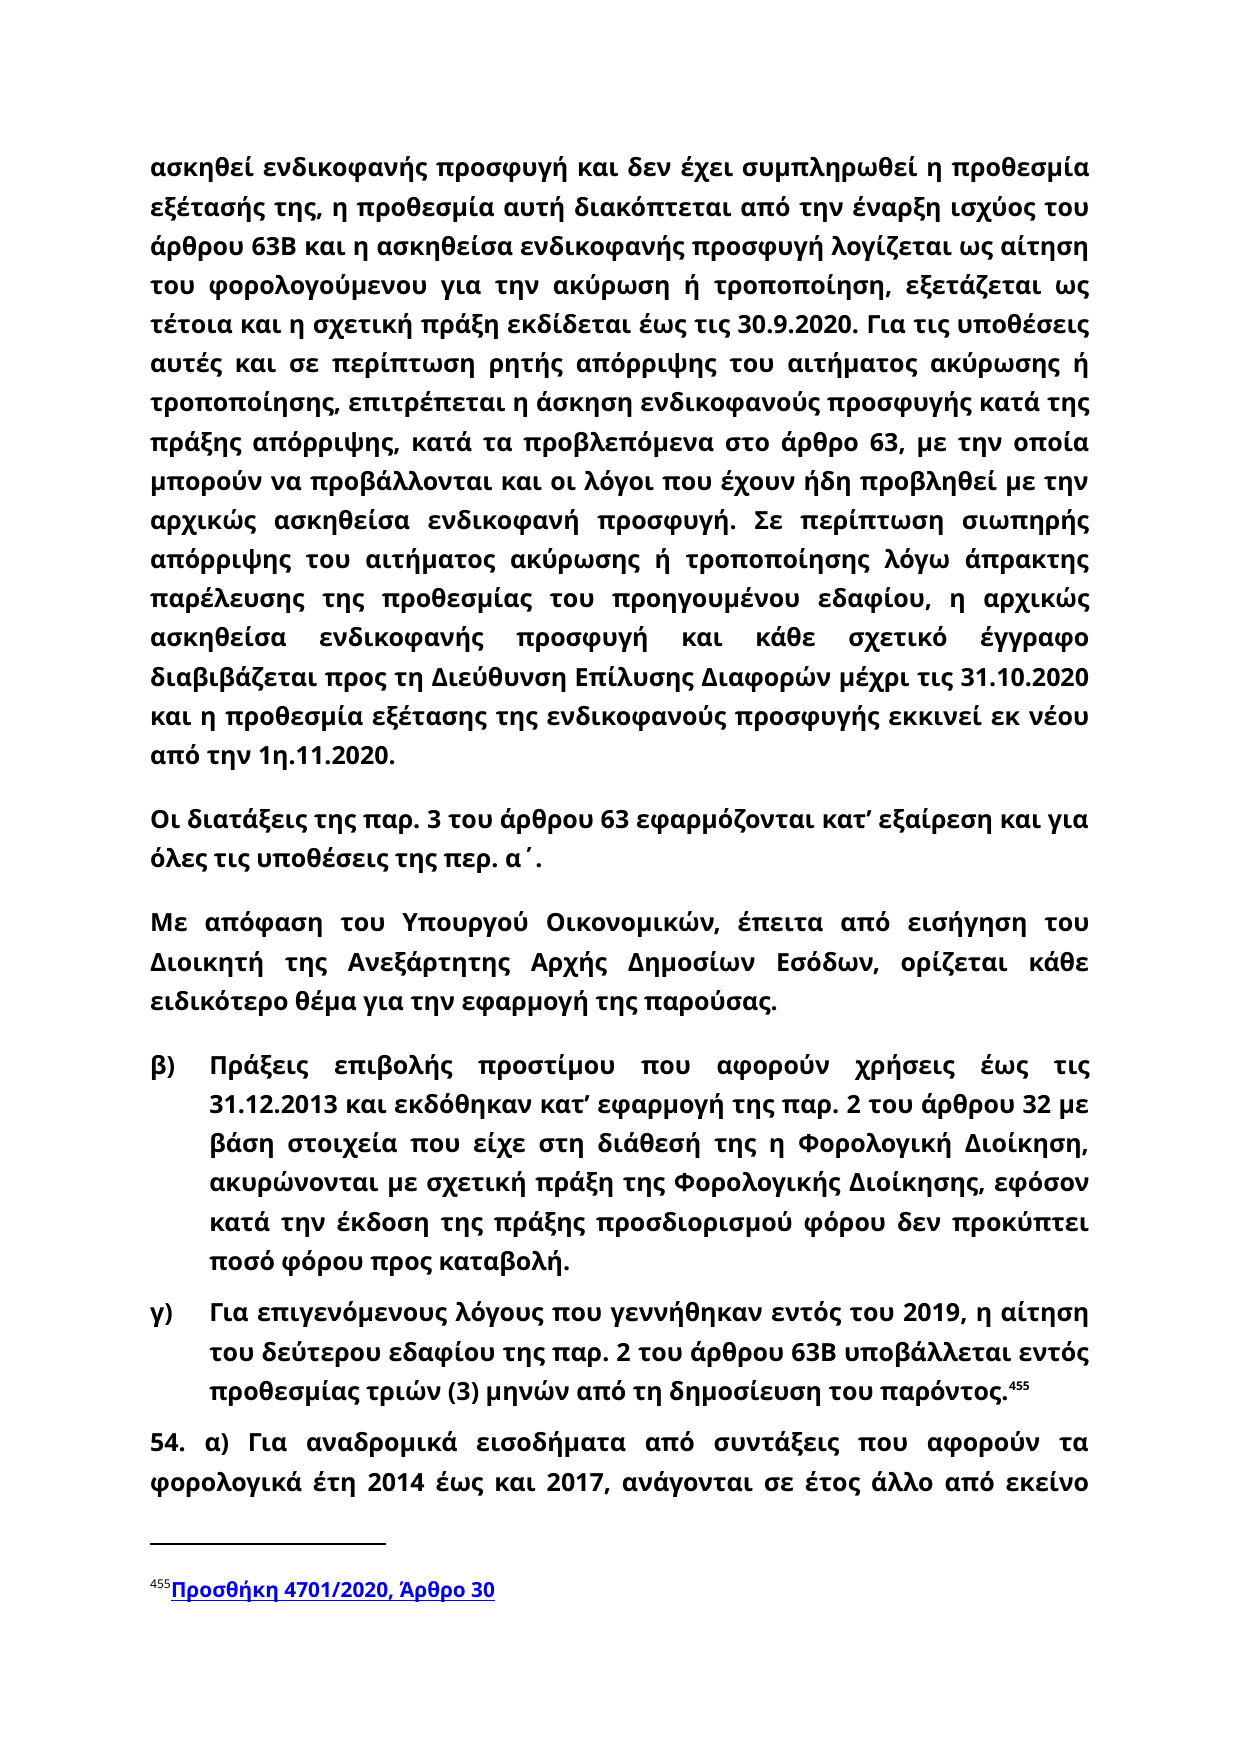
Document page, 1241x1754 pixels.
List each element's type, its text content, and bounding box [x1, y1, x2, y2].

list γ) Για επιγενόμενους λόγους που γεννήθηκαν εντός του 2019, η αίτηση του δεύτερου εδαφίου της παρ. 2 του άρθρου 63Β υποβάλλεται εντός προθεσμίας τριών (3) μηνών από τη δημοσίευση του παρόντος. [150, 1295, 1090, 1407]
text Με απόφαση του Υπουργού Οικονομικών, έπειτα από εισήγηση του Διοικητή της Ανεξάρτητης Αρχής Δημοσίων Εσόδων, ορίζεται κάθε ειδικότερο θέμα για την εφαρμογή της παρούσας. [150, 905, 1090, 1017]
text Οι διατάξεις της παρ. 3 του άρθρου 63 εφαρμόζονται κατ’ εξαίρεση και για όλες τις υποθέσεις της περ. α΄. [150, 802, 1090, 875]
text Προσθήκη 4701/2020, Άρθρο 30 [150, 1576, 1090, 1604]
list β) Πράξεις επιβολής προστίμου που αφορούν χρήσεις έως τις 31.12.2013 και εκδόθηκαν κατ’ εφαρμογή της παρ. 2 του άρθρου 32 με βάση στοιχεία που είχε στη διάθεσή της η Φορολογική Διοίκηση, ακυρώνονται με σχετική πράξη της Φορολογικής Διοίκησης, εφόσον κατά την έκδοση της πράξης προσδιορισμού φόρου δεν προκύπτει ποσό φόρου προς καταβολή. [150, 1047, 1090, 1277]
text ασκηθεί ενδικοφανής προσφυγή και δεν έχει συμπληρωθεί η προθεσμία εξέτασής της, η προθεσμία αυτή διακόπτεται από την έναρξη ισχύος του άρθρου 63Β και η ασκηθείσα ενδικοφανής προσφυγή λογίζεται ως αίτηση του φορολογούμενου για την ακύρωση ή τροποποίηση, εξετάζεται ως τέτοια και η σχετική πράξη εκδίδεται έως τις 30.9.2020. Για τις υποθέσεις αυτές και σε περίπτωση ρητής απόρριψης του αιτήματος ακύρωσης ή τροποποίησης, επιτρέπεται η άσκηση ενδικοφανούς προσφυγής κατά της πράξης απόρριψης, κατά τα προβλεπόμενα στο άρθρο 63, με την οποία μπορούν να προβάλλονται και οι λόγοι που έχουν ήδη προβληθεί με την αρχικώς ασκηθείσα ενδικοφανή προσφυγή. Σε περίπτωση σιωπηρής απόρριψης του αιτήματος ακύρωσης ή τροποποίησης λόγω άπρακτης παρέλευσης της προθεσμίας του προηγουμένου εδαφίου, η αρχικώς ασκηθείσα ενδικοφανής προσφυγή και κάθε σχετικό έγγραφο διαβιβάζεται προς τη Διεύθυνση Επίλυσης Διαφορών μέχρι τις 31.10.2020 και η προθεσμία εξέτασης της ενδικοφανούς προσφυγής εκκινεί εκ νέου από την 1η.11.2020. [150, 150, 1090, 772]
text 54. α) Για αναδρομικά εισοδήματα από συντάξεις που αφορούν τα φορολογικά έτη 2014 έως και 2017, ανάγονται σε έτος άλλο από εκείνο [150, 1425, 1090, 1498]
